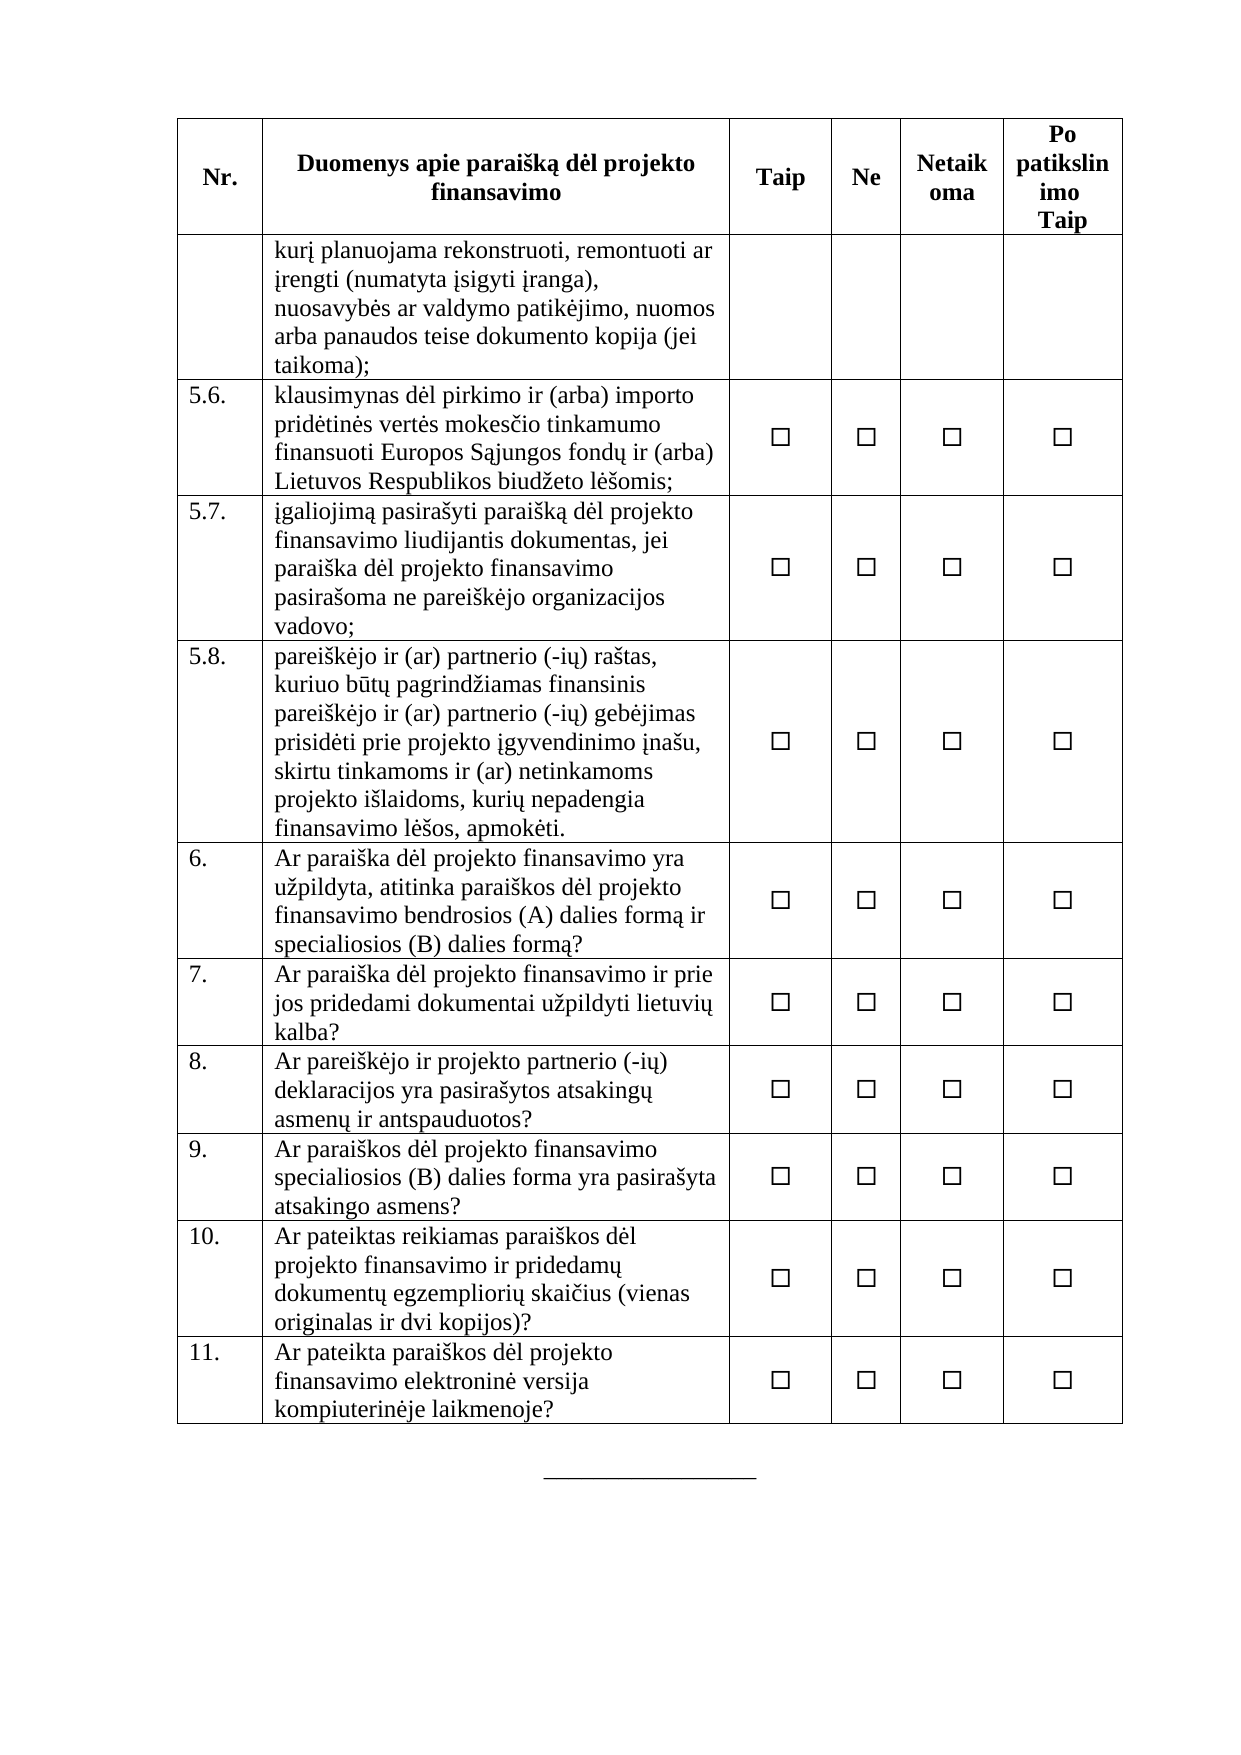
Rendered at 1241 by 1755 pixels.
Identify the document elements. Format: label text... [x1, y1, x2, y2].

table_cell [] [832, 1337, 900, 1423]
table_header Netaikoma [901, 119, 1003, 234]
table_cell [] [1004, 1221, 1122, 1336]
table_cell [] [1004, 1337, 1122, 1423]
table_cell [] [901, 1221, 1003, 1336]
table_cell įgaliojimą pasirašyti paraišką dėl projekto finansavimo liudijantis dokumentas, jei paraiška dėl projekto finansavimo pasirašoma ne pareiškėjo organizacijos vadovo; [263, 496, 729, 640]
table_header Po patikslinimo Taip [1004, 119, 1122, 234]
table_cell Ar pareiškėjo ir projekto partnerio (-ių) deklaracijos yra pasirašytos atsakingų asmenų ir antspauduotos? [263, 1046, 729, 1133]
table_cell [] [832, 1046, 900, 1133]
table_cell [] [730, 1046, 831, 1133]
table_cell [] [730, 843, 831, 958]
table_cell 5.8. [178, 641, 262, 842]
table_cell [] [832, 496, 900, 640]
table_cell 10. [178, 1221, 262, 1336]
table_cell pareiškėjo ir (ar) partnerio (-ių) raštas, kuriuo būtų pagrindžiamas finansinis pareiškėjo ir (ar) partnerio (-ių) gebėjimas prisidėti prie projekto įgyvendinimo įnašu, skirtu tinkamoms ir (ar) netinkamoms projekto išlaidoms, kurių nepadengia finansavimo lėšos, apmokėti. [263, 641, 729, 842]
table_cell 11. [178, 1337, 262, 1423]
table_cell [] [1004, 496, 1122, 640]
table_cell [] [1004, 959, 1122, 1045]
table_cell [] [730, 1221, 831, 1336]
table_cell [] [730, 235, 831, 379]
table_cell [] [832, 959, 900, 1045]
table_cell [] [901, 1337, 1003, 1423]
table_cell [] [1004, 641, 1122, 842]
table_cell [178, 235, 262, 379]
table_cell [] [832, 1221, 900, 1336]
table_cell Ar paraiška dėl projekto finansavimo ir prie jos pridedami dokumentai užpildyti lietuvių kalba? [263, 959, 729, 1045]
table_cell 6. [178, 843, 262, 958]
table_cell [] [1004, 1046, 1122, 1133]
table_header Nr. [178, 119, 262, 234]
table_header Duomenys apie paraišką dėl projekto finansavimo [263, 119, 729, 234]
table_cell [] [901, 496, 1003, 640]
text _________________ [177, 1453, 1122, 1482]
table_cell 8. [178, 1046, 262, 1133]
table_cell [] [730, 959, 831, 1045]
table_cell [] [901, 959, 1003, 1045]
table_cell [] [901, 843, 1003, 958]
table_cell [] [1004, 235, 1122, 379]
table_cell [] [730, 380, 831, 495]
table_cell [] [1004, 1134, 1122, 1220]
table_cell [] [901, 641, 1003, 842]
table_cell [] [901, 1134, 1003, 1220]
table_cell klausimynas dėl pirkimo ir (arba) importo pridėtinės vertės mokesčio tinkamumo finansuoti Europos Sąjungos fondų ir (arba) Lietuvos Respublikos biudžeto lėšomis; [263, 380, 729, 495]
table_cell [] [730, 641, 831, 842]
table_cell [] [832, 380, 900, 495]
table_cell [] [832, 235, 900, 379]
table_cell Ar paraiškos dėl projekto finansavimo specialiosios (B) dalies forma yra pasirašyta atsakingo asmens? [263, 1134, 729, 1220]
table_header Taip [730, 119, 831, 234]
table_cell kurį planuojama rekonstruoti, remontuoti ar įrengti (numatyta įsigyti įranga), nuosavybės ar valdymo patikėjimo, nuomos arba panaudos teise dokumento kopija (jei taikoma); [263, 235, 729, 379]
table_cell [] [901, 1046, 1003, 1133]
table_cell [] [901, 235, 1003, 379]
table_cell [] [1004, 843, 1122, 958]
table_cell [] [730, 1134, 831, 1220]
table_cell [] [901, 380, 1003, 495]
table_cell 5.6. [178, 380, 262, 495]
table_cell [] [832, 641, 900, 842]
table_cell [] [1004, 380, 1122, 495]
table_cell 5.7. [178, 496, 262, 640]
table_cell [] [832, 1134, 900, 1220]
table_cell 7. [178, 959, 262, 1045]
table_cell [] [730, 1337, 831, 1423]
table_cell Ar pateiktas reikiamas paraiškos dėl projekto finansavimo ir pridedamų dokumentų egzempliorių skaičius (vienas originalas ir dvi kopijos)? [263, 1221, 729, 1336]
table_cell [] [730, 496, 831, 640]
table_cell Ar paraiška dėl projekto finansavimo yra užpildyta, atitinka paraiškos dėl projekto finansavimo bendrosios (A) dalies formą ir specialiosios (B) dalies formą? [263, 843, 729, 958]
table_cell Ar pateikta paraiškos dėl projekto finansavimo elektroninė versija kompiuterinėje laikmenoje? [263, 1337, 729, 1423]
table_cell 9. [178, 1134, 262, 1220]
table_header Ne [832, 119, 900, 234]
table_cell [] [832, 843, 900, 958]
